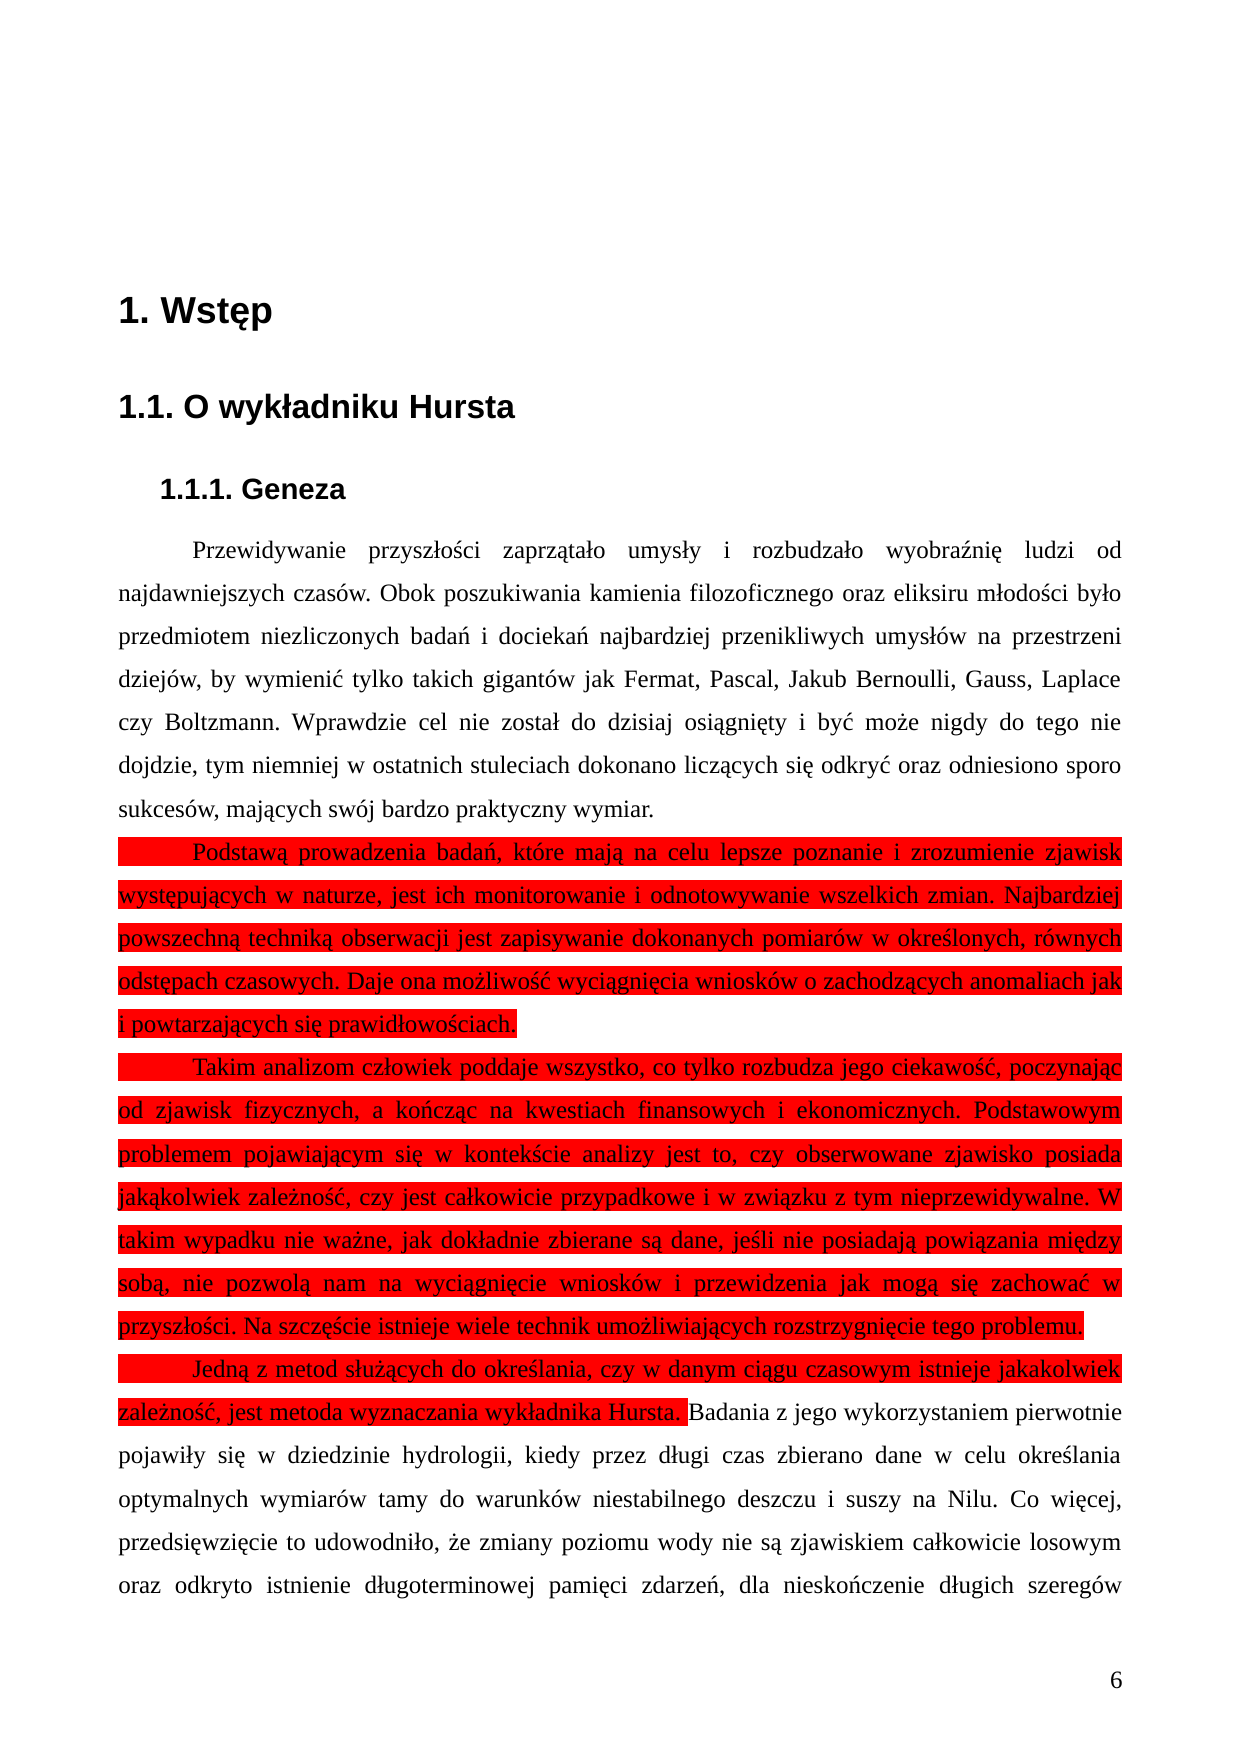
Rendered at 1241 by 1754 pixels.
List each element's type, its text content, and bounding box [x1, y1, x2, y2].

subtitle 1. Wstęp [118, 288, 1122, 332]
text Jedną z metod służących do określania, czy w danym ciągu czasowym istnieje jakakolwiek zależność, jest metoda wyznaczania wykładnika Hursta. Badania z jego wykorzystaniem pierwotnie pojawiły się w dziedzinie hydrologii, kiedy przez długi czas zbierano dane w celu określania optymalnych wymiarów tamy do warunków niestabilnego deszczu i suszy na Nilu. Co więcej, przedsięwzięcie to udowodniło, że zmiany poziomu wody nie są zjawiskiem całkowicie losowym oraz odkryto istnienie długoterminowej pamięci zdarzeń, dla nieskończenie długich szeregów [118, 1354, 1122, 1599]
subtitle 1.1. O wykładniku Hursta [118, 387, 1122, 426]
text Przewidywanie przyszłości zaprzątało umysły i rozbudzało wyobraźnię ludzi od najdawniejszych czasów. Obok poszukiwania kamienia filozoficznego oraz eliksiru młodości było przedmiotem niezliczonych badań i dociekań najbardziej przenikliwych umysłów na przestrzeni dziejów, by wymienić tylko takich gigantów jak Fermat, Pascal, Jakub Bernoulli, Gauss, Laplace czy Boltzmann. Wprawdzie cel nie został do dzisiaj osiągnięty i być może nigdy do tego nie dojdzie, tym niemniej w ostatnich stuleciach dokonano liczących się odkryć oraz odniesiono sporo sukcesów, mających swój bardzo praktyczny wymiar. [118, 535, 1122, 822]
text Podstawą prowadzenia badań, które mają na celu lepsze poznanie i zrozumienie zjawisk występujących w naturze, jest ich monitorowanie i odnotowywanie wszelkich zmian. Najbardziej powszechną techniką obserwacji jest zapisywanie dokonanych pomiarów w określonych, równych odstępach czasowych. Daje ona możliwość wyciągnięcia wniosków o zachodzących anomaliach jak i powtarzających się prawidłowościach. [118, 837, 1122, 1038]
text Takim analizom człowiek poddaje wszystko, co tylko rozbudza jego ciekawość, poczynając od zjawisk fizycznych, a kończąc na kwestiach finansowych i ekonomicznych. Podstawowym problemem pojawiającym się w kontekście analizy jest to, czy obserwowane zjawisko posiada jakąkolwiek zależność, czy jest całkowicie przypadkowe i w związku z tym nieprzewidywalne. W takim wypadku nie ważne, jak dokładnie zbierane są dane, jeśli nie posiadają powiązania między sobą, nie pozwolą nam na wyciągnięcie wniosków i przewidzenia jak mogą się zachować w przyszłości. Na szczęście istnieje wiele technik umożliwiających rozstrzygnięcie tego problemu. [118, 1052, 1122, 1340]
subtitle 1.1.1. Geneza [118, 472, 1122, 506]
